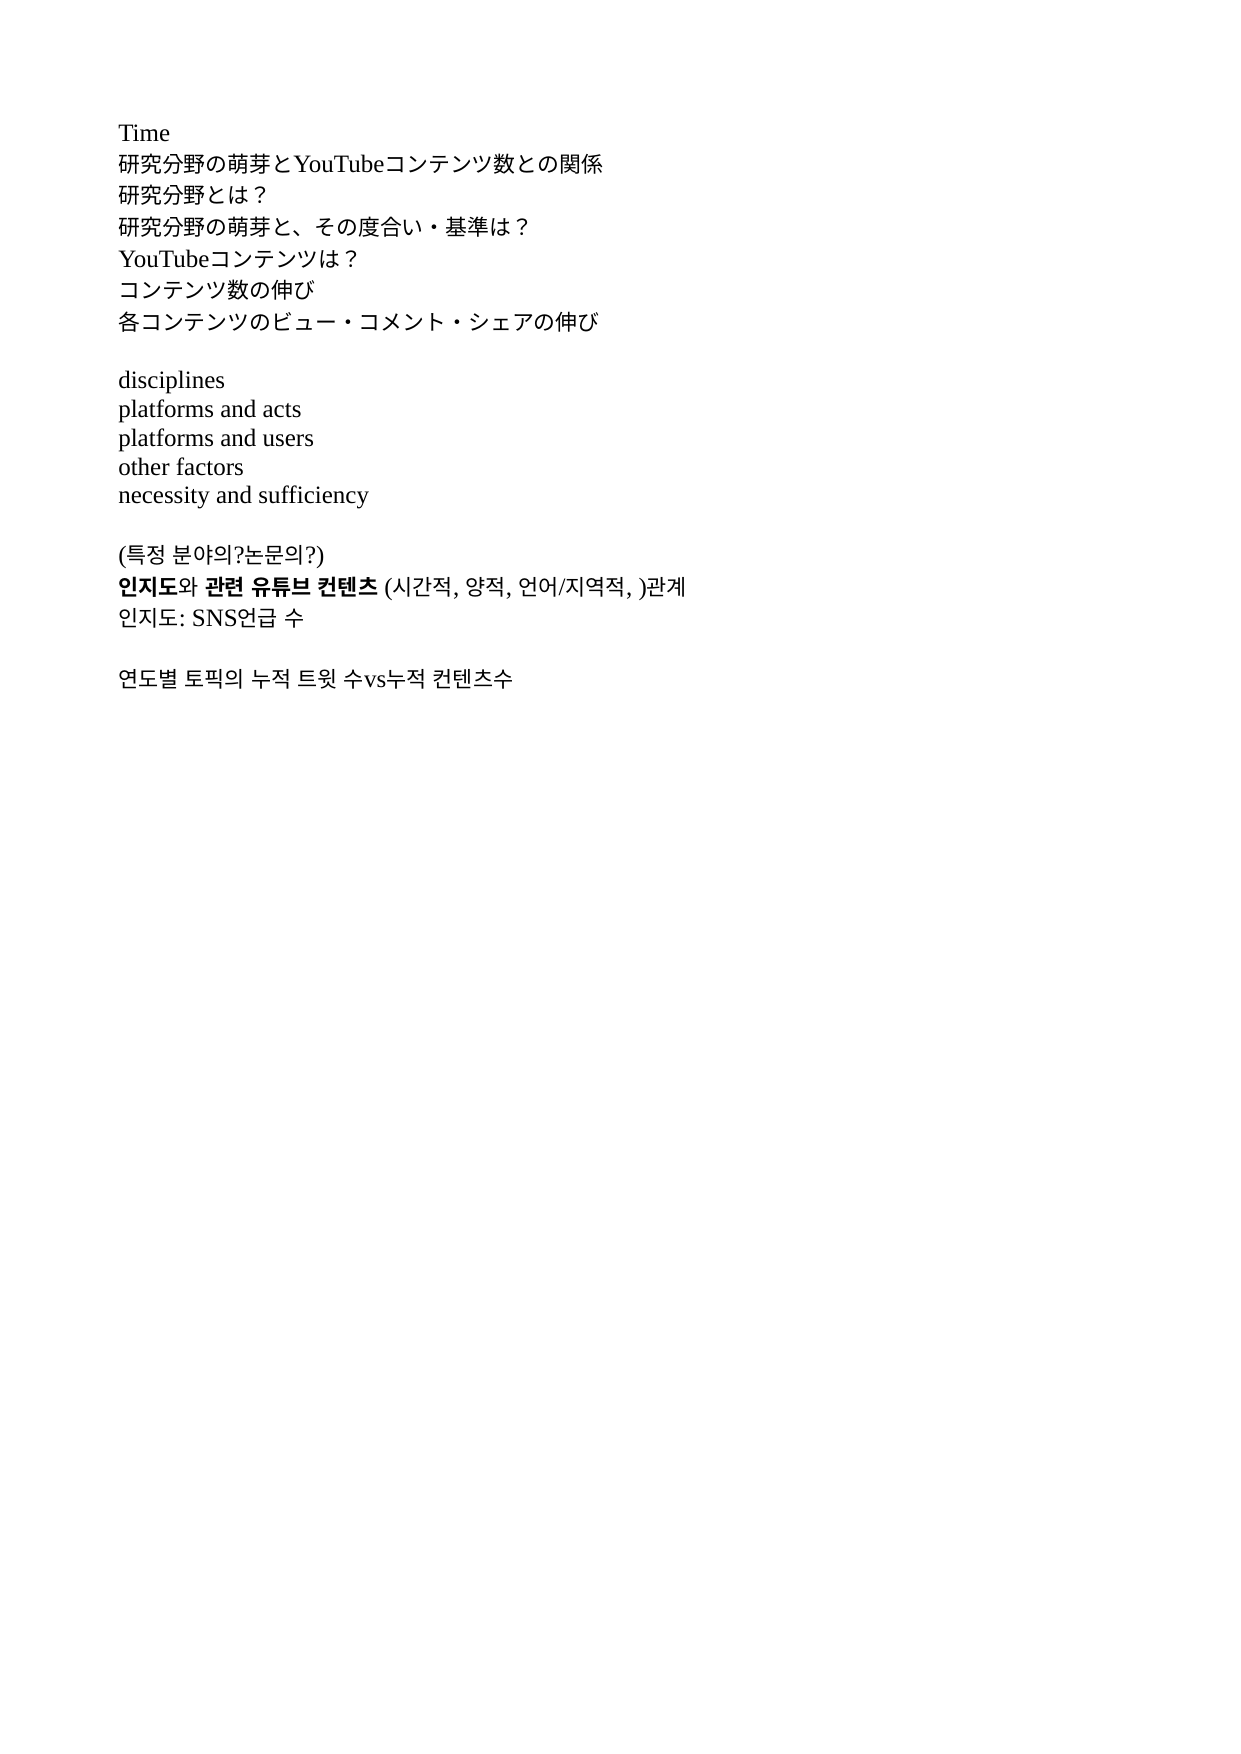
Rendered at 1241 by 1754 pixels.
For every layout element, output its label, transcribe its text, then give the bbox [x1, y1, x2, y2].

text (특정 분야의?논문의?) [118, 538, 1122, 570]
text platforms and acts [118, 394, 1122, 423]
text YouTubeコンテンツは？ [118, 242, 1122, 273]
text 研究分野の萌芽と、その度合い・基準は？ [118, 210, 1122, 242]
text Time [118, 118, 1122, 147]
text necessity and sufficiency [118, 481, 1122, 509]
text platforms and users [118, 423, 1122, 452]
text disciplines [118, 366, 1122, 394]
text 各コンテンツのビュー・コメント・シェアの伸び [118, 305, 1122, 337]
text 인지도: SNS언급 수 [118, 601, 1122, 633]
text 인지도와 관련 유튜브 컨텐츠 (시간적, 양적, 언어/지역적, )관계 [118, 570, 1122, 601]
text コンテンツ数の伸び [118, 273, 1122, 305]
text other factors [118, 452, 1122, 481]
text 研究分野の萌芽とYouTubeコンテンツ数との関係 [118, 147, 1122, 178]
text 研究分野とは？ [118, 178, 1122, 210]
text 연도별 토픽의 누적 트윗 수vs누적 컨텐츠수 [118, 662, 1122, 693]
